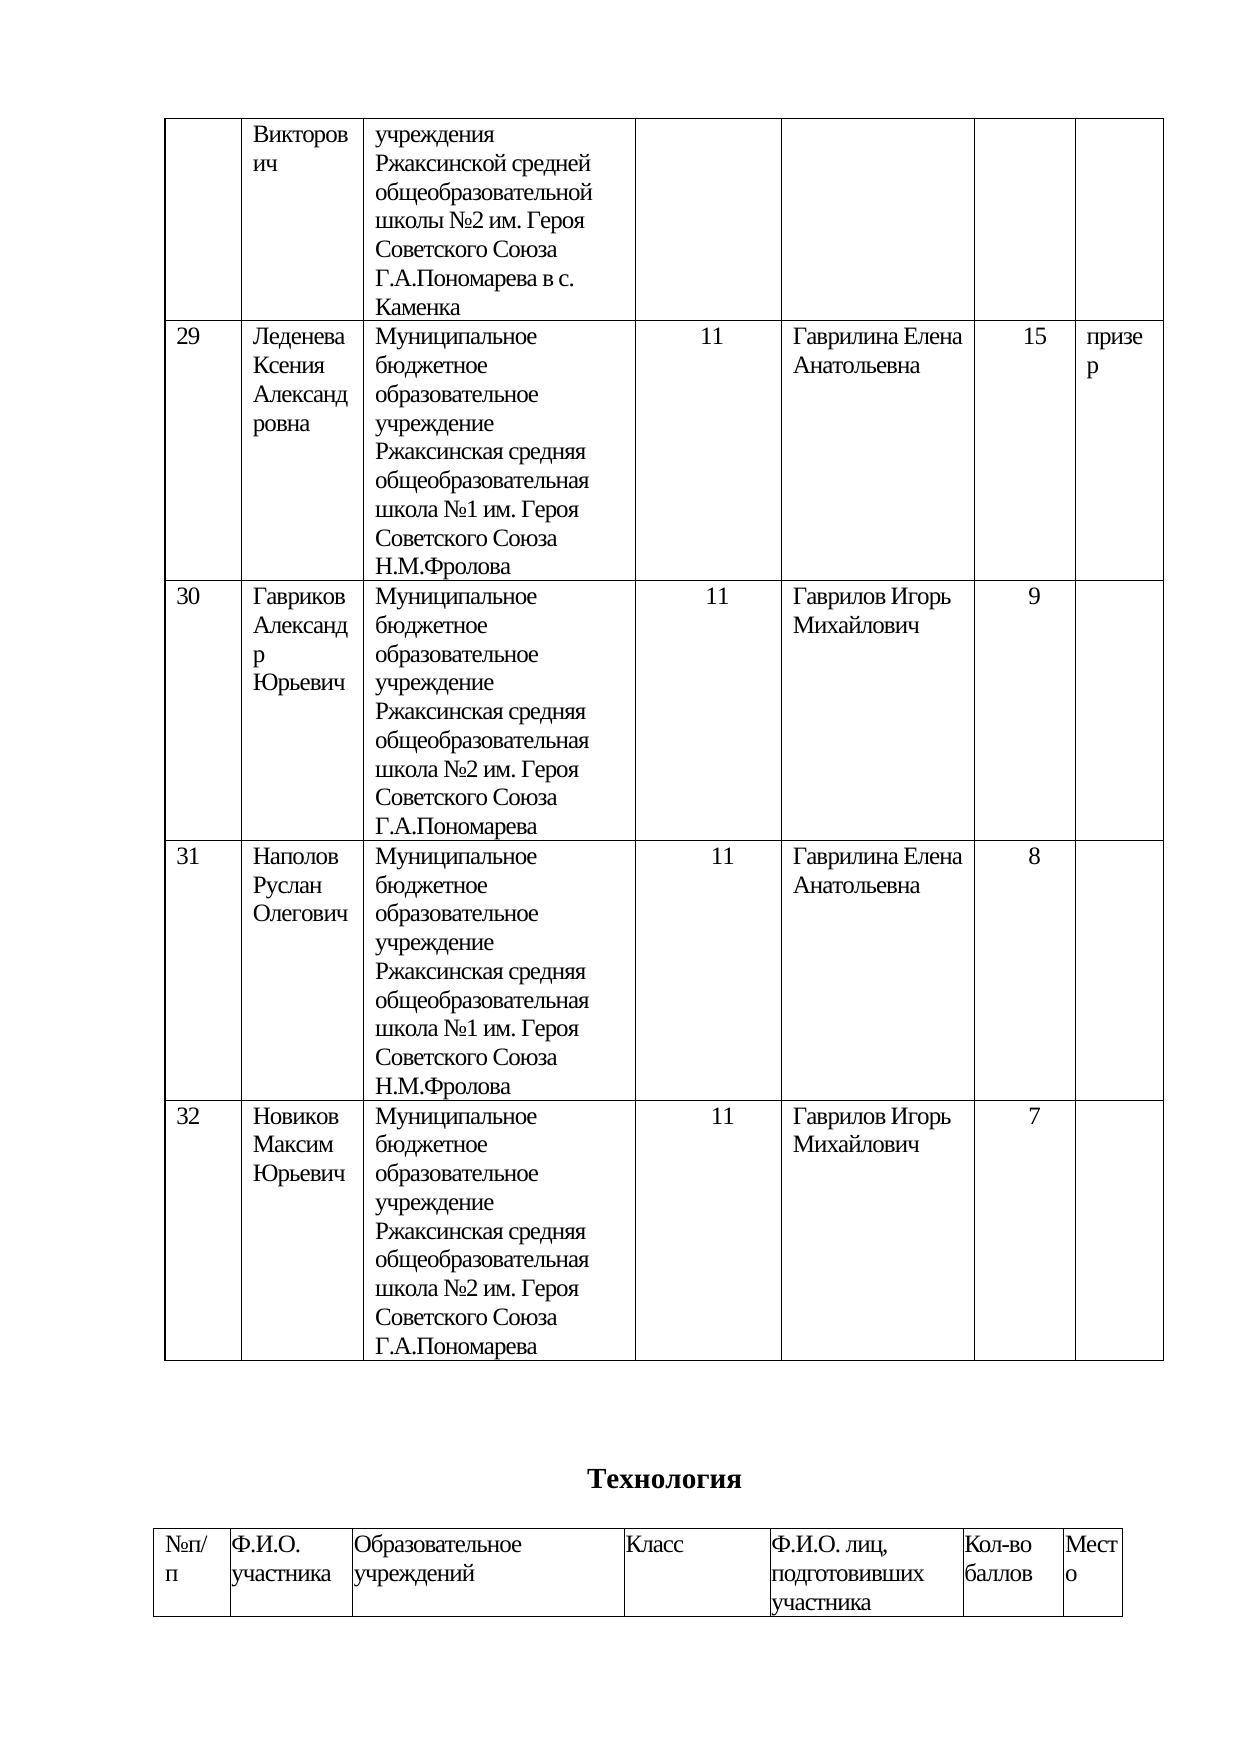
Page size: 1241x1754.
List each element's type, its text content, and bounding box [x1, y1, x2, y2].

text Технология [177, 1461, 1152, 1495]
table_cell 11 [636, 1101, 781, 1359]
table_cell Леденева Ксения Александровна [242, 321, 363, 580]
table_cell учреждения Ржаксинской средней общеобразовательной школы №2 им. Героя Советского Союза Г.А.Пономарева в с. Каменка [364, 119, 635, 320]
table_cell [1076, 1101, 1163, 1359]
table_cell Гаврилов Игорь Михайлович [782, 581, 974, 840]
table_cell 29 [166, 321, 241, 580]
table_cell Новиков МаксимЮрьевич [242, 1101, 363, 1359]
table_cell Гавриков Александр Юрьевич [242, 581, 363, 840]
table_cell [166, 119, 241, 320]
table_cell Муниципальное бюджетное образовательное учреждение Ржаксинская средняя общеобразовательная школа №2 им. Героя Советского Союза Г.А.Пономарева [364, 581, 635, 840]
table_cell призер [1076, 321, 1163, 580]
table_cell Муниципальное бюджетное образовательное учреждение Ржаксинская средняя общеобразовательная школа №1 им. Героя Советского Союза Н.М.Фролова [364, 841, 635, 1100]
table_cell 11 [636, 321, 781, 580]
table_header №п/п [154, 1529, 230, 1616]
table_header Образовательное учреждений [353, 1529, 624, 1616]
table_cell Наполов Руслан Олегович [242, 841, 363, 1100]
table_cell 9 [975, 581, 1075, 840]
table_cell [1076, 581, 1163, 840]
table_cell 7 [975, 1101, 1075, 1359]
table_header Кол-во баллов [964, 1529, 1063, 1616]
table_cell 31 [166, 841, 241, 1100]
table_cell Гаврилина Елена Анатольевна [782, 841, 974, 1100]
table_cell [636, 119, 781, 320]
table_cell 11 [636, 581, 781, 840]
table_cell Муниципальное бюджетное образовательное учреждение Ржаксинская средняя общеобразовательная школа №2 им. Героя Советского Союза Г.А.Пономарева [364, 1101, 635, 1359]
table_cell Викторович [242, 119, 363, 320]
table_cell 8 [975, 841, 1075, 1100]
table_cell 11 [636, 841, 781, 1100]
table_header Класс [625, 1529, 770, 1616]
table_cell Гаврилина Елена Анатольевна [782, 321, 974, 580]
table_cell [782, 119, 974, 320]
table_header Место [1064, 1529, 1122, 1616]
table_cell [1076, 841, 1163, 1100]
table_cell 30 [166, 581, 241, 840]
table_cell [975, 119, 1075, 320]
table_cell 15 [975, 321, 1075, 580]
table_header Ф.И.О. лиц, подготовивших участника [771, 1529, 963, 1616]
table_cell Гаврилов Игорь Михайлович [782, 1101, 974, 1359]
table_cell Муниципальное бюджетное образовательное учреждение Ржаксинская средняя общеобразовательная школа №1 им. Героя Советского Союза Н.М.Фролова [364, 321, 635, 580]
table_cell 32 [166, 1101, 241, 1359]
table_cell [1076, 119, 1163, 320]
table_header Ф.И.О. участника [231, 1529, 352, 1616]
